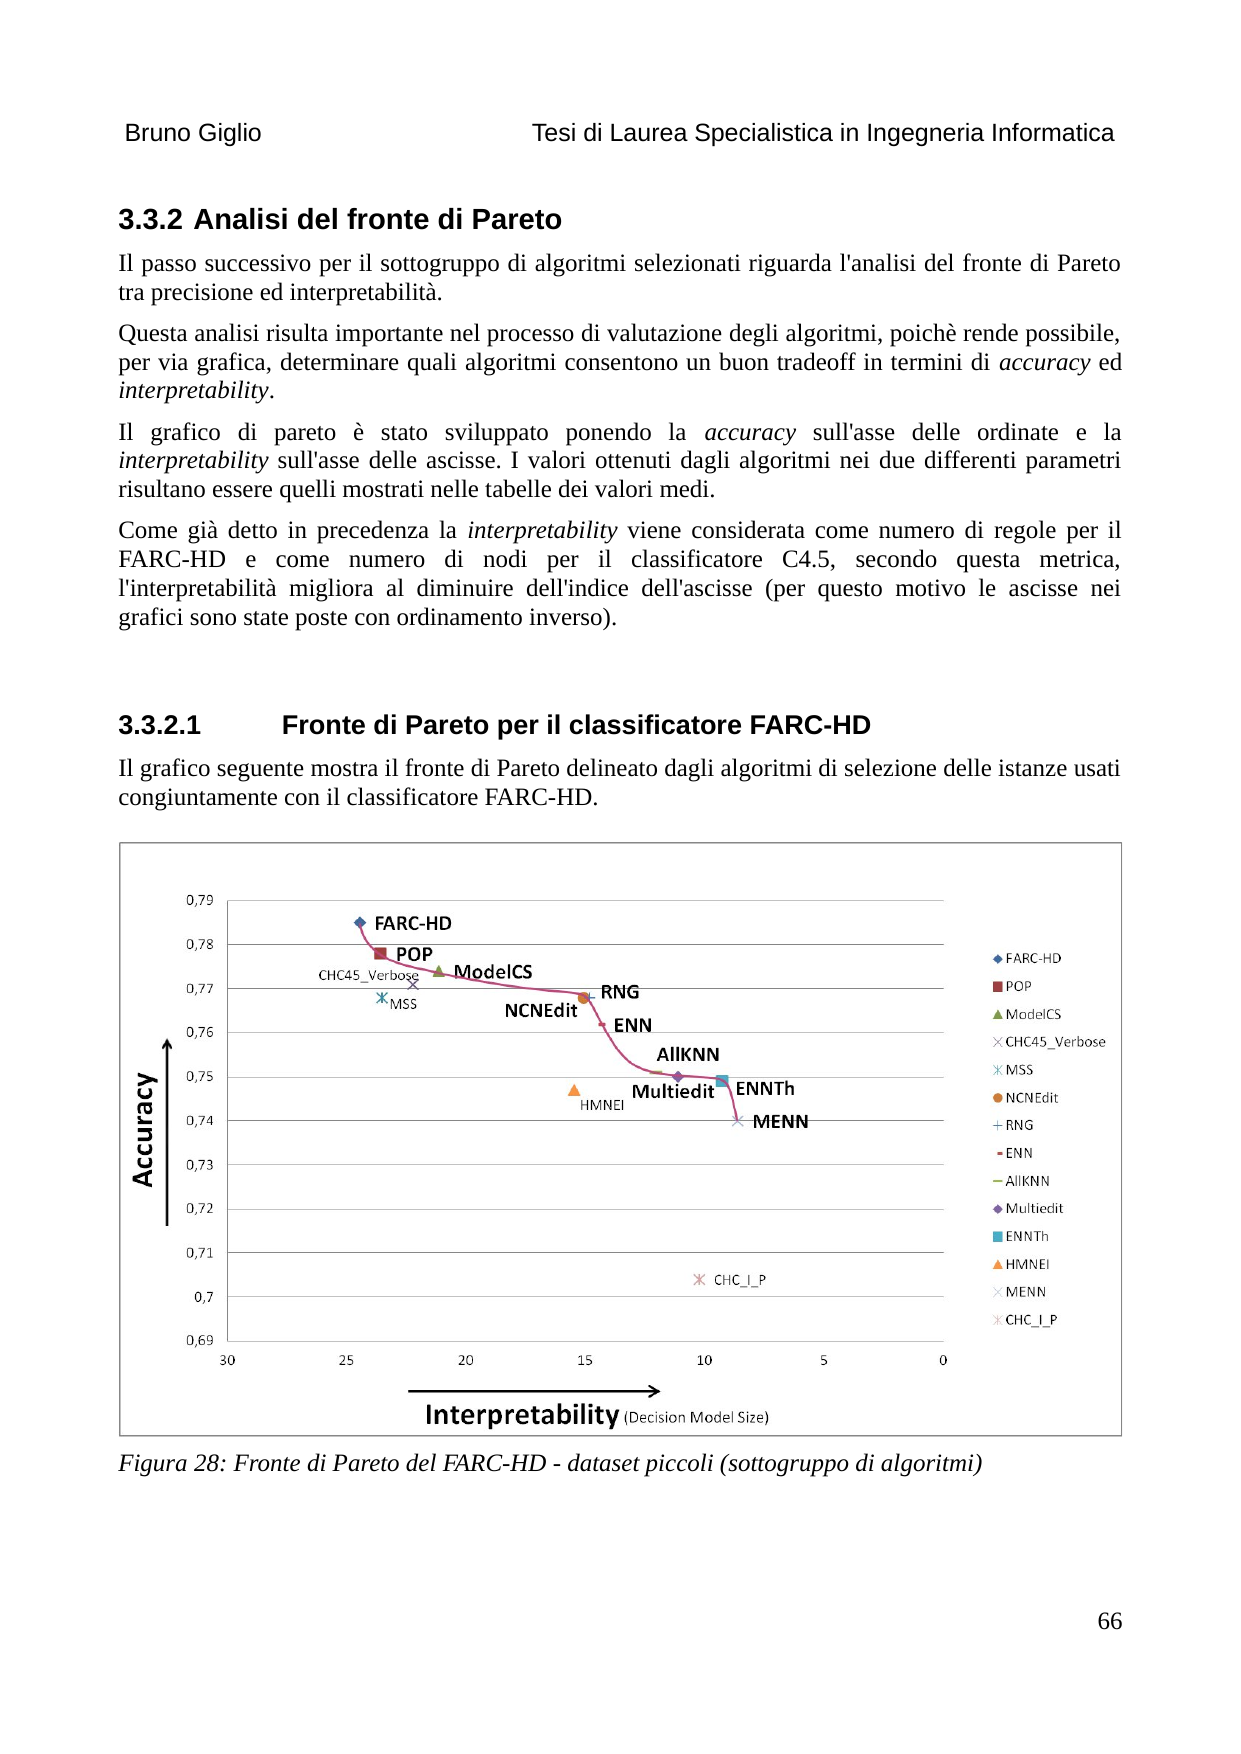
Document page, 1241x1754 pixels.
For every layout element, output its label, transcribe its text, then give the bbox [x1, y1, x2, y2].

text Il grafico seguente mostra il fronte di Pareto delineato dagli algoritmi di selezione delle istanze usati congiuntamente con il classificatore FARC-HD. [118, 753, 1122, 811]
text Il grafico di pareto è stato sviluppato ponendo la accuracy sull'asse delle ordinate e la interpretability sull'asse delle ascisse. I valori ottenuti dagli algoritmi nei due differenti parametri risultano essere quelli mostrati nelle tabelle dei valori medi. [118, 417, 1122, 503]
text Figura 28: Fronte di Pareto del FARC-HD - dataset piccoli (sottogruppo di algoritmi) [118, 1437, 1122, 1477]
text Questa analisi risulta importante nel processo di valutazione degli algoritmi, poichè rende possibile, per via grafica, determinare quali algoritmi consentono un buon tradeoff in termini di accuracy ed interpretability. [118, 318, 1122, 404]
picture [118, 842, 1123, 1437]
subtitle Fronte di Pareto per il classificatore FARC-HD [118, 709, 1122, 741]
text [118, 837, 1122, 842]
subtitle Analisi del fronte di Pareto [118, 202, 1122, 236]
text Come già detto in precedenza la interpretability viene considerata come numero di regole per il FARC-HD e come numero di nodi per il classificatore C4.5, secondo questa metrica, l'interpretabilità migliora al diminuire dell'indice dell'ascisse (per questo motivo le ascisse nei grafici sono state poste con ordinamento inverso). [118, 516, 1122, 631]
text Il passo successivo per il sottogruppo di algoritmi selezionati riguarda l'analisi del fronte di Pareto tra precisione ed interpretabilità. [118, 248, 1122, 306]
